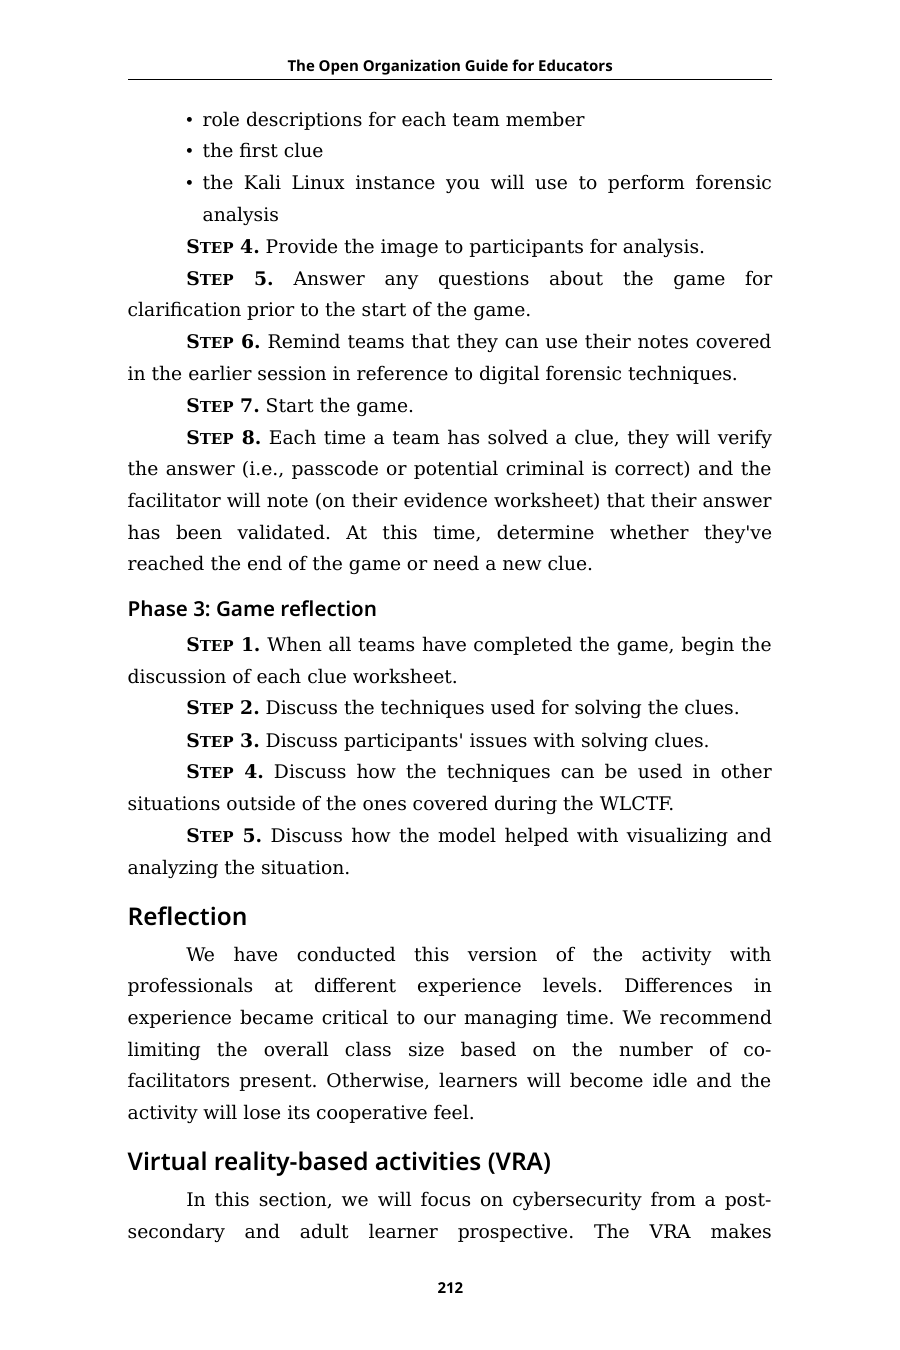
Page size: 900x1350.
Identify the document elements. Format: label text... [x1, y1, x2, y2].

text Step 4. Provide the image to participants for analysis. [127, 235, 772, 257]
text Step 6. Remind teams that they can use their notes covered in the earlier session in reference to digital forensic techniques. [127, 331, 772, 385]
text We have conducted this version of the activity with professionals at different experience levels. Differences in experience became critical to our managing time. We recommend limiting the overall class size based on the number of co-facilitators present. Otherwise, learners will become idle and the activity will lose its cooperative feel. [127, 944, 772, 1124]
text In this section, we will focus on cybersecurity from a post-secondary and adult learner prospective. The VRA makes [127, 1189, 772, 1243]
text Step 8. Each time a team has solved a clue, they will verify the answer (i.e., passcode or potential criminal is correct) and the facilitator will note (on their evidence worksheet) that their answer has been validated. At this time, determine whether they've reached the end of the game or need a new clue. [127, 426, 772, 575]
text Step 1. When all teams have completed the game, begin the discussion of each clue worksheet. [127, 634, 772, 688]
subtitle Phase 3: Game reflection [127, 597, 772, 621]
text Step 4. Discuss how the techniques can be used in other situations outside of the ones covered during the WLCTF. [127, 761, 772, 815]
text Step 5. Answer any questions about the game for clarification prior to the start of the game. [127, 267, 772, 321]
subtitle Virtual reality-based activities (VRA) [127, 1148, 772, 1177]
list the Kali Linux instance you will use to perform forensic analysis [186, 172, 772, 226]
text Step 3. Discuss participants' issues with solving clues. [127, 729, 772, 751]
text Step 2. Discuss the techniques used for solving the clues. [127, 697, 772, 719]
text Step 7. Start the game. [127, 394, 772, 417]
list role descriptions for each team member [186, 109, 772, 131]
text Step 5. Discuss how the model helped with visualizing and analyzing the situation. [127, 825, 772, 879]
subtitle Reflection [127, 903, 772, 931]
list the first clue [186, 140, 772, 162]
